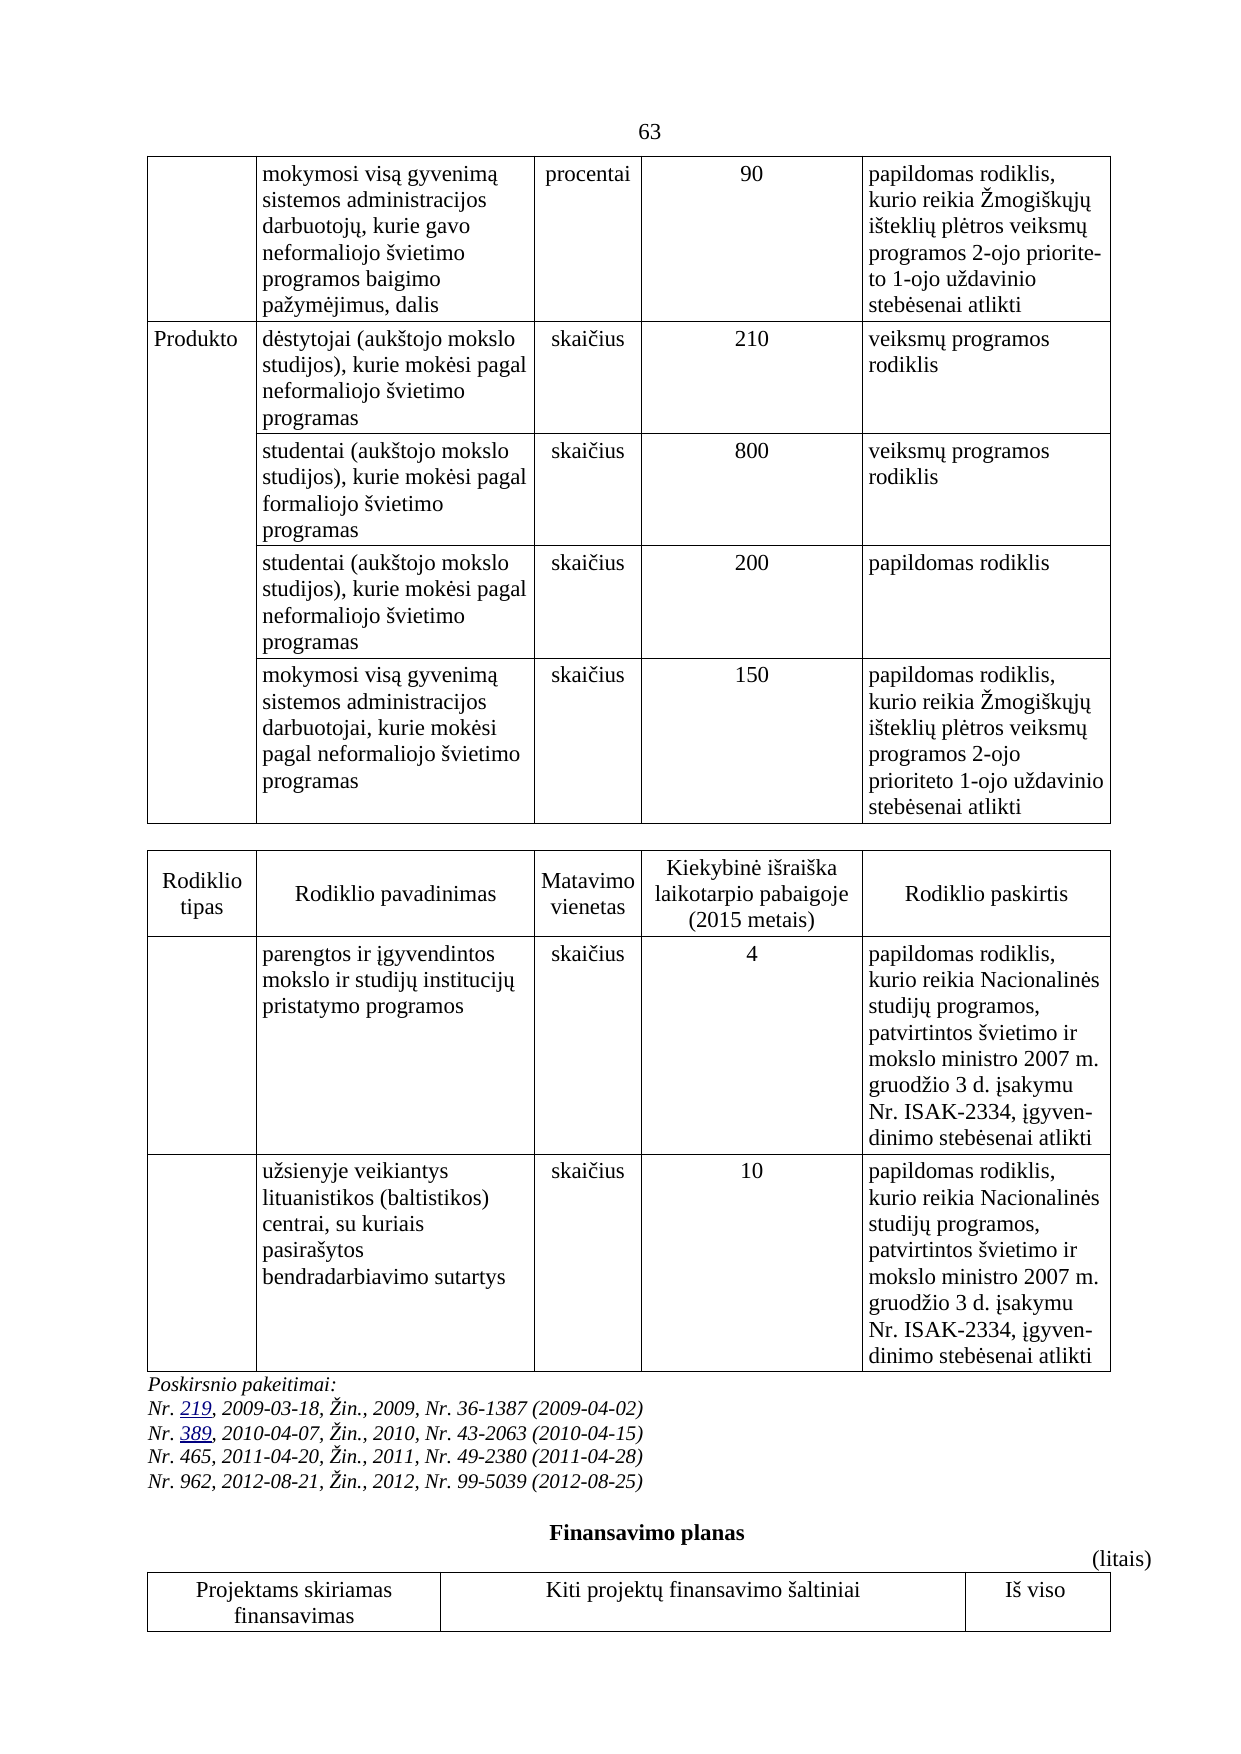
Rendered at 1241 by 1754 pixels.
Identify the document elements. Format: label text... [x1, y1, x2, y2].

table_cell 4 [642, 937, 862, 1153]
table_cell papildomas rodiklis, kurio reikia Žmogiškųjų išteklių plėtros veiksmų programos 2-ojo prioriteto 1-ojo uždavinio stebėsenai atlikti [863, 659, 1110, 822]
table_header Projektams skiriamas finansavimas [148, 1573, 440, 1631]
table_cell 210 [642, 322, 862, 433]
table_header Kiti projektų finansavimo šaltiniai [441, 1573, 965, 1631]
table_cell skaičius [535, 659, 641, 822]
text Nr. 465, 2011-04-20, Žin., 2011, Nr. 49-2380 (2011-04-28) [148, 1444, 1152, 1468]
text Poskirsnio pakeitimai: [148, 1372, 1152, 1396]
table_cell skaičius [535, 322, 641, 433]
table_cell mokymosi visą gyvenimą sistemos administracijos darbuotojai, kurie mokėsi pagal neformaliojo švietimo programas [257, 659, 534, 822]
table_cell studentai (aukštojo mokslo studijos), kurie mokėsi pagal formaliojo švietimo programas [257, 434, 534, 545]
table_cell [148, 937, 256, 1153]
table_cell papildomas rodiklis, kurio reikia Nacionalinės studijų programos, patvirtintos švietimo ir mokslo ministro 2007 m. gruodžio 3 d. įsakymu Nr. ISAK-2334, įgyven­dinimo stebėsenai atlikti [863, 1155, 1110, 1371]
table_cell procentai [535, 157, 641, 321]
table_cell skaičius [535, 1155, 641, 1371]
table_cell studentai (aukštojo mokslo studijos), kurie mokėsi pagal neformaliojo švietimo programas [257, 546, 534, 657]
table_cell 10 [642, 1155, 862, 1371]
text (litais) [148, 1545, 1152, 1572]
table_cell skaičius [535, 434, 641, 545]
table_header Rodiklio paskirtis [863, 851, 1110, 936]
table_cell papildomas rodiklis, kurio reikia Žmogiškųjų išteklių plėtros veiksmų programos 2-ojo priori­te­to 1-ojo uždavinio stebėsenai atlikti [863, 157, 1110, 321]
table_cell [148, 1155, 256, 1371]
text Finansavimo planas [148, 1519, 1152, 1545]
table_cell papildomas rodiklis, kurio reikia Nacionalinės studijų programos, patvirtintos švietimo ir mokslo ministro 2007 m. gruodžio 3 d. įsakymu Nr. ISAK-2334, įgyven­dinimo stebėsenai atlikti [863, 937, 1110, 1153]
text Nr. 219, 2009-03-18, Žin., 2009, Nr. 36-1387 (2009-04-02) [148, 1396, 1152, 1420]
table_header Iš viso [966, 1573, 1110, 1631]
table_cell 800 [642, 434, 862, 545]
table_cell skaičius [535, 937, 641, 1153]
table_cell skaičius [535, 546, 641, 657]
table_cell dėstytojai (aukštojo mokslo studijos), kurie mokėsi pagal neformaliojo švietimo programas [257, 322, 534, 433]
table_cell mokymosi visą gyvenimą sistemos administracijos darbuotojų, kurie gavo neformaliojo švietimo programos baigimo pažymėjimus, dalis [257, 157, 534, 321]
table_cell 150 [642, 659, 862, 822]
table_cell užsienyje veikiantys lituanistikos (baltistikos) centrai, su kuriais pasirašytos bendradarbiavimo sutartys [257, 1155, 534, 1371]
table_header Matavimo vienetas [535, 851, 641, 936]
table_cell Produkto [148, 322, 256, 822]
table_cell parengtos ir įgyvendintos mokslo ir studijų institucijų pristatymo programos [257, 937, 534, 1153]
text Nr. 389, 2010-04-07, Žin., 2010, Nr. 43-2063 (2010-04-15) [148, 1420, 1152, 1444]
table_cell 200 [642, 546, 862, 657]
table_header Rodiklio pavadinimas [257, 851, 534, 936]
table_header Kiekybinė išraiška laikotarpio pabaigoje (2015 metais) [642, 851, 862, 936]
table_cell papildomas rodiklis [863, 546, 1110, 657]
table_cell veiksmų programos rodiklis [863, 322, 1110, 433]
table_cell veiksmų programos rodiklis [863, 434, 1110, 545]
table_cell 90 [642, 157, 862, 321]
table_header Rodiklio tipas [148, 851, 256, 936]
table_cell [148, 157, 256, 321]
text Nr. 962, 2012-08-21, Žin., 2012, Nr. 99-5039 (2012-08-25) [148, 1468, 1152, 1493]
